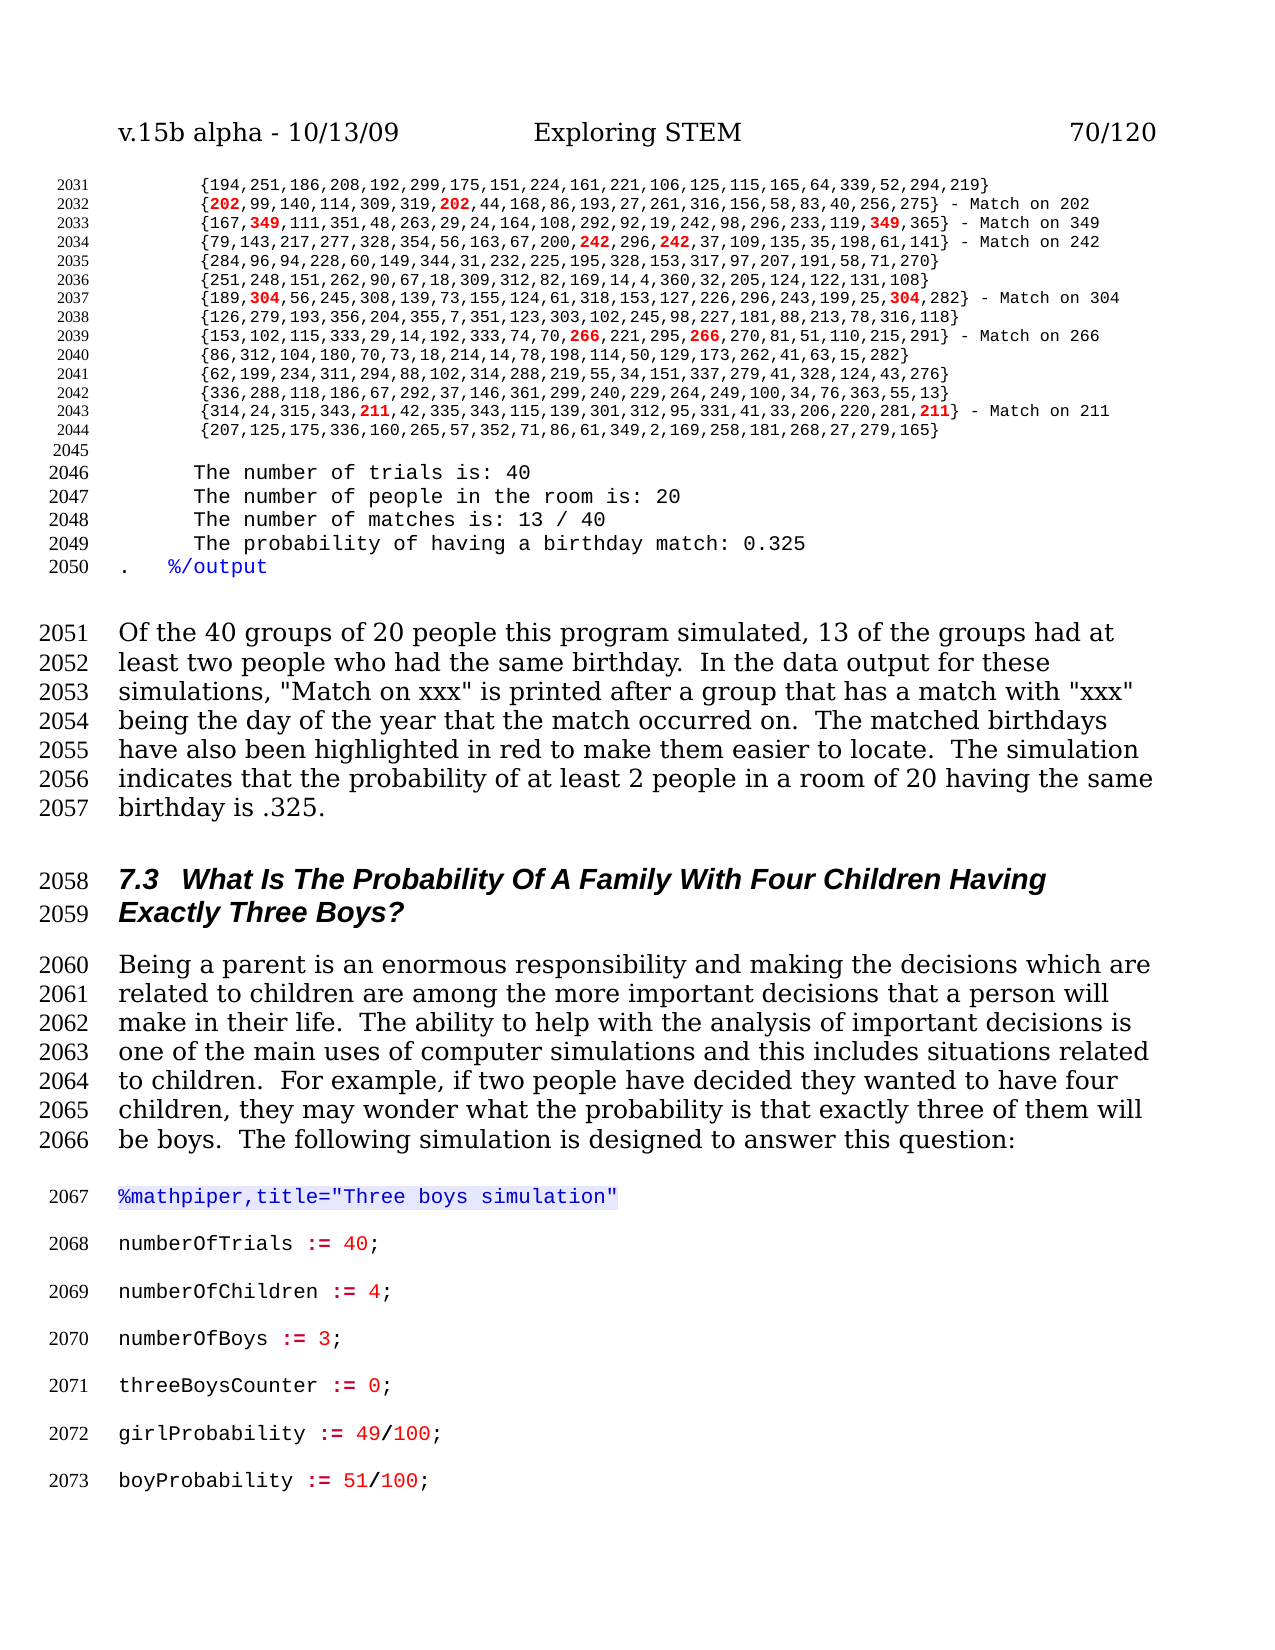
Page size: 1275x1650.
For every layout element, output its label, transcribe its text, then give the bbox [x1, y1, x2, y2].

text {207,125,175,336,160,265,57,352,71,86,61,349,2,169,258,181,268,27,279,165} [139, 422, 1157, 441]
text {251,248,151,262,90,67,18,309,312,82,169,14,4,360,32,205,124,122,131,108} [139, 271, 1157, 290]
text {284,96,94,228,60,149,344,31,232,225,195,328,153,317,97,207,191,58,71,270} [139, 252, 1157, 271]
text The probability of having a birthday match: 0.325 [118, 533, 1157, 557]
text boyProbability := 51/100; [118, 1470, 1157, 1493]
text numberOfBoys := 3; [118, 1328, 1157, 1352]
text {126,279,193,356,204,355,7,351,123,303,102,245,98,227,181,88,213,78,316,118} [139, 309, 1157, 328]
text The number of people in the room is: 20 [118, 486, 1157, 509]
text {314,24,315,343,211,42,335,343,115,139,301,312,95,331,41,33,206,220,281,211} - Match on 211 [139, 403, 1157, 422]
text Being a parent is an enormous responsibility and making the decisions which are related to children are among the more important decisions that a person will make in their life. The ability to help with the analysis of important decisions is one of the main uses of computer simulations and this includes situations related to children. For example, if two people have decided they wanted to have four children, they may wonder what the probability is that exactly three of them will be boys. The following simulation is designed to answer this question: [118, 950, 1157, 1154]
subtitle What Is The Probability Of A Family With Four Children Having Exactly Three Boys? [118, 862, 1157, 929]
text {167,349,111,351,48,263,29,24,164,108,292,92,19,242,98,296,233,119,349,365} - Match on 349 [139, 214, 1157, 233]
text The number of matches is: 13 / 40 [118, 509, 1157, 533]
text numberOfTrials := 40; [118, 1233, 1157, 1257]
text {79,143,217,277,328,354,56,163,67,200,242,296,242,37,109,135,35,198,61,141} - Match on 242 [139, 233, 1157, 252]
text {189,304,56,245,308,139,73,155,124,61,318,153,127,226,296,243,199,25,304,282} - Match on 304 [139, 290, 1157, 309]
text {86,312,104,180,70,73,18,214,14,78,198,114,50,129,173,262,41,63,15,282} [139, 346, 1157, 365]
text %mathpiper,title="Three boys simulation" [118, 1186, 1157, 1210]
text {194,251,186,208,192,299,175,151,224,161,221,106,125,115,165,64,339,52,294,219} [139, 177, 1157, 196]
text {202,99,140,114,309,319,202,44,168,86,193,27,261,316,156,58,83,40,256,275} - Match on 202 [139, 196, 1157, 214]
text Of the 40 groups of 20 people this program simulated, 13 of the groups had at least two people who had the same birthday. In the data output for these simulations, "Match on xxx" is printed after a group that has a match with "xxx" being the day of the year that the match occurred on. The matched birthdays have also been highlighted in red to make them easier to locate. The simulation indicates that the probability of at least 2 people in a room of 20 having the same birthday is .325. [118, 619, 1157, 823]
text . %/output [118, 557, 1157, 580]
text numberOfChildren := 4; [118, 1281, 1157, 1304]
text girlProbability := 49/100; [118, 1422, 1157, 1446]
text threeBoysCounter := 0; [118, 1375, 1157, 1399]
text {153,102,115,333,29,14,192,333,74,70,266,221,295,266,270,81,51,110,215,291} - Match on 266 [139, 328, 1157, 346]
text {336,288,118,186,67,292,37,146,361,299,240,229,264,249,100,34,76,363,55,13} [139, 384, 1157, 403]
text {62,199,234,311,294,88,102,314,288,219,55,34,151,337,279,41,328,124,43,276} [139, 365, 1157, 384]
text The number of trials is: 40 [118, 462, 1157, 486]
